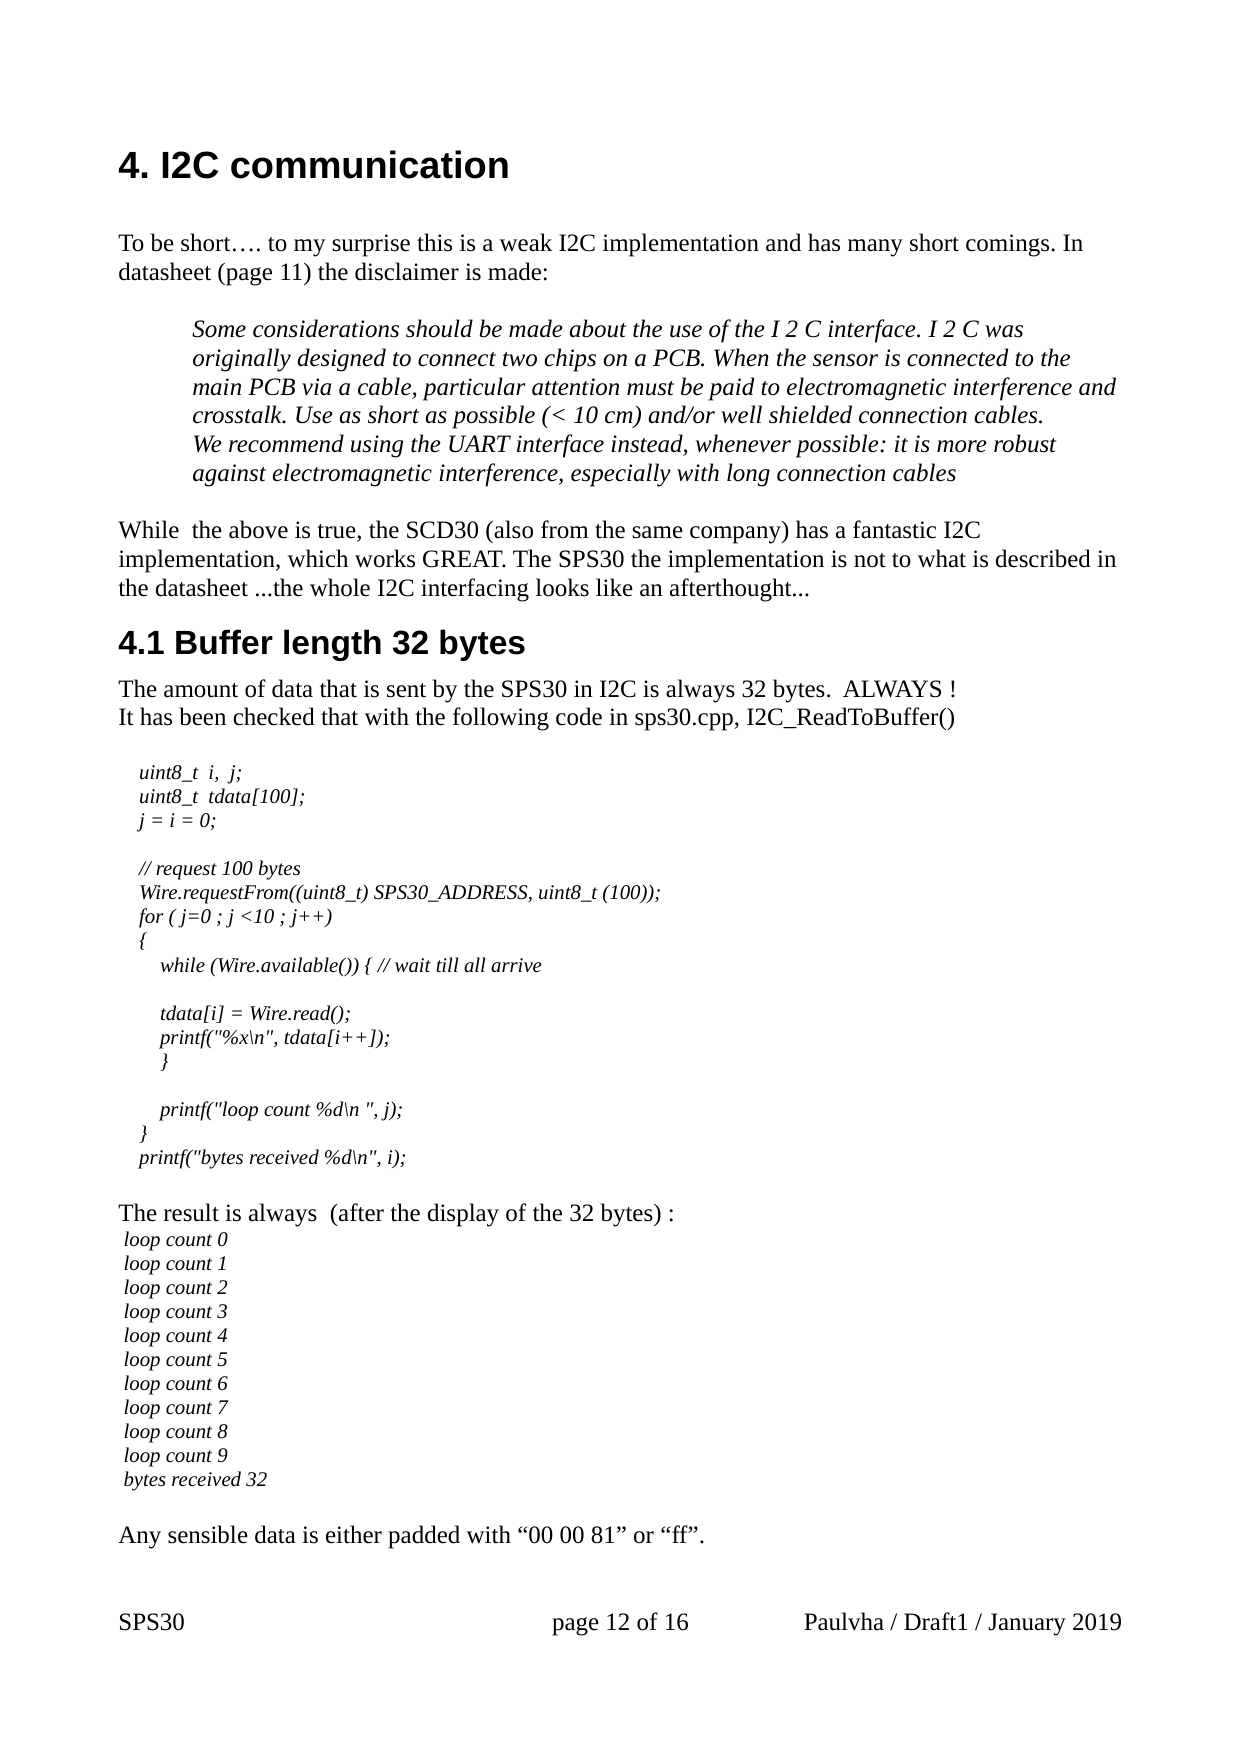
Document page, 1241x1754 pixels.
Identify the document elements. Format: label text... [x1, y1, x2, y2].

text loop count 2 [118, 1275, 1122, 1299]
text printf("loop count %d\n ", j); [118, 1097, 1122, 1121]
text uint8_t tdata[100]; [118, 784, 1122, 808]
text Any sensible data is either padded with “00 00 81” or “ff”. [118, 1520, 1122, 1549]
text uint8_t i, j; [118, 760, 1122, 784]
text loop count 1 [118, 1251, 1122, 1275]
text We recommend using the UART interface instead, whenever possible: it is more robust against electromagnetic interference, especially with long connection cables [192, 429, 1122, 487]
text loop count 4 [118, 1323, 1122, 1347]
text } [118, 1049, 1122, 1073]
text While the above is true, the SCD30 (also from the same company) has a fantastic I2C implementation, which works GREAT. The SPS30 the implementation is not to what is described in the datasheet ...the whole I2C interfacing looks like an afterthought... [118, 516, 1122, 602]
text printf("%x\n", tdata[i++]); [118, 1025, 1122, 1049]
text It has been checked that with the following code in sps30.cpp, I2C_ReadToBuffer() [118, 702, 1122, 731]
text printf("bytes received %d\n", i); [118, 1145, 1122, 1169]
text { [118, 928, 1122, 952]
text loop count 9 [118, 1443, 1122, 1467]
text loop count 7 [118, 1395, 1122, 1419]
text The amount of data that is sent by the SPS30 in I2C is always 32 bytes. ALWAYS ! [118, 674, 1122, 702]
text Wire.requestFrom((uint8_t) SPS30_ADDRESS, uint8_t (100)); [118, 880, 1122, 904]
text loop count 5 [118, 1347, 1122, 1371]
text The result is always (after the display of the 32 bytes) : [118, 1198, 1122, 1227]
text // request 100 bytes [118, 856, 1122, 880]
text for ( j=0 ; j <10 ; j++) [118, 904, 1122, 928]
text loop count 6 [118, 1371, 1122, 1395]
subtitle 4. I2C communication [118, 143, 1122, 187]
subtitle 4.1 Buffer length 32 bytes [118, 623, 1122, 661]
text loop count 0 [118, 1227, 1122, 1251]
text bytes received 32 [118, 1467, 1122, 1491]
text } [118, 1121, 1122, 1145]
text j = i = 0; [118, 808, 1122, 832]
text loop count 3 [118, 1299, 1122, 1323]
text loop count 8 [118, 1419, 1122, 1443]
text Some considerations should be made about the use of the I 2 C interface. I 2 C was originally designed to connect two chips on a PCB. When the sensor is connected to the main PCB via a cable, particular attention must be paid to electromagnetic interference and crosstalk. Use as short as possible (< 10 cm) and/or well shielded connection cables. [192, 314, 1122, 429]
text To be short…. to my surprise this is a weak I2C implementation and has many short comings. In datasheet (page 11) the disclaimer is made: [118, 228, 1122, 286]
text while (Wire.available()) { // wait till all arrive [118, 952, 1122, 977]
text tdata[i] = Wire.read(); [118, 1001, 1122, 1025]
